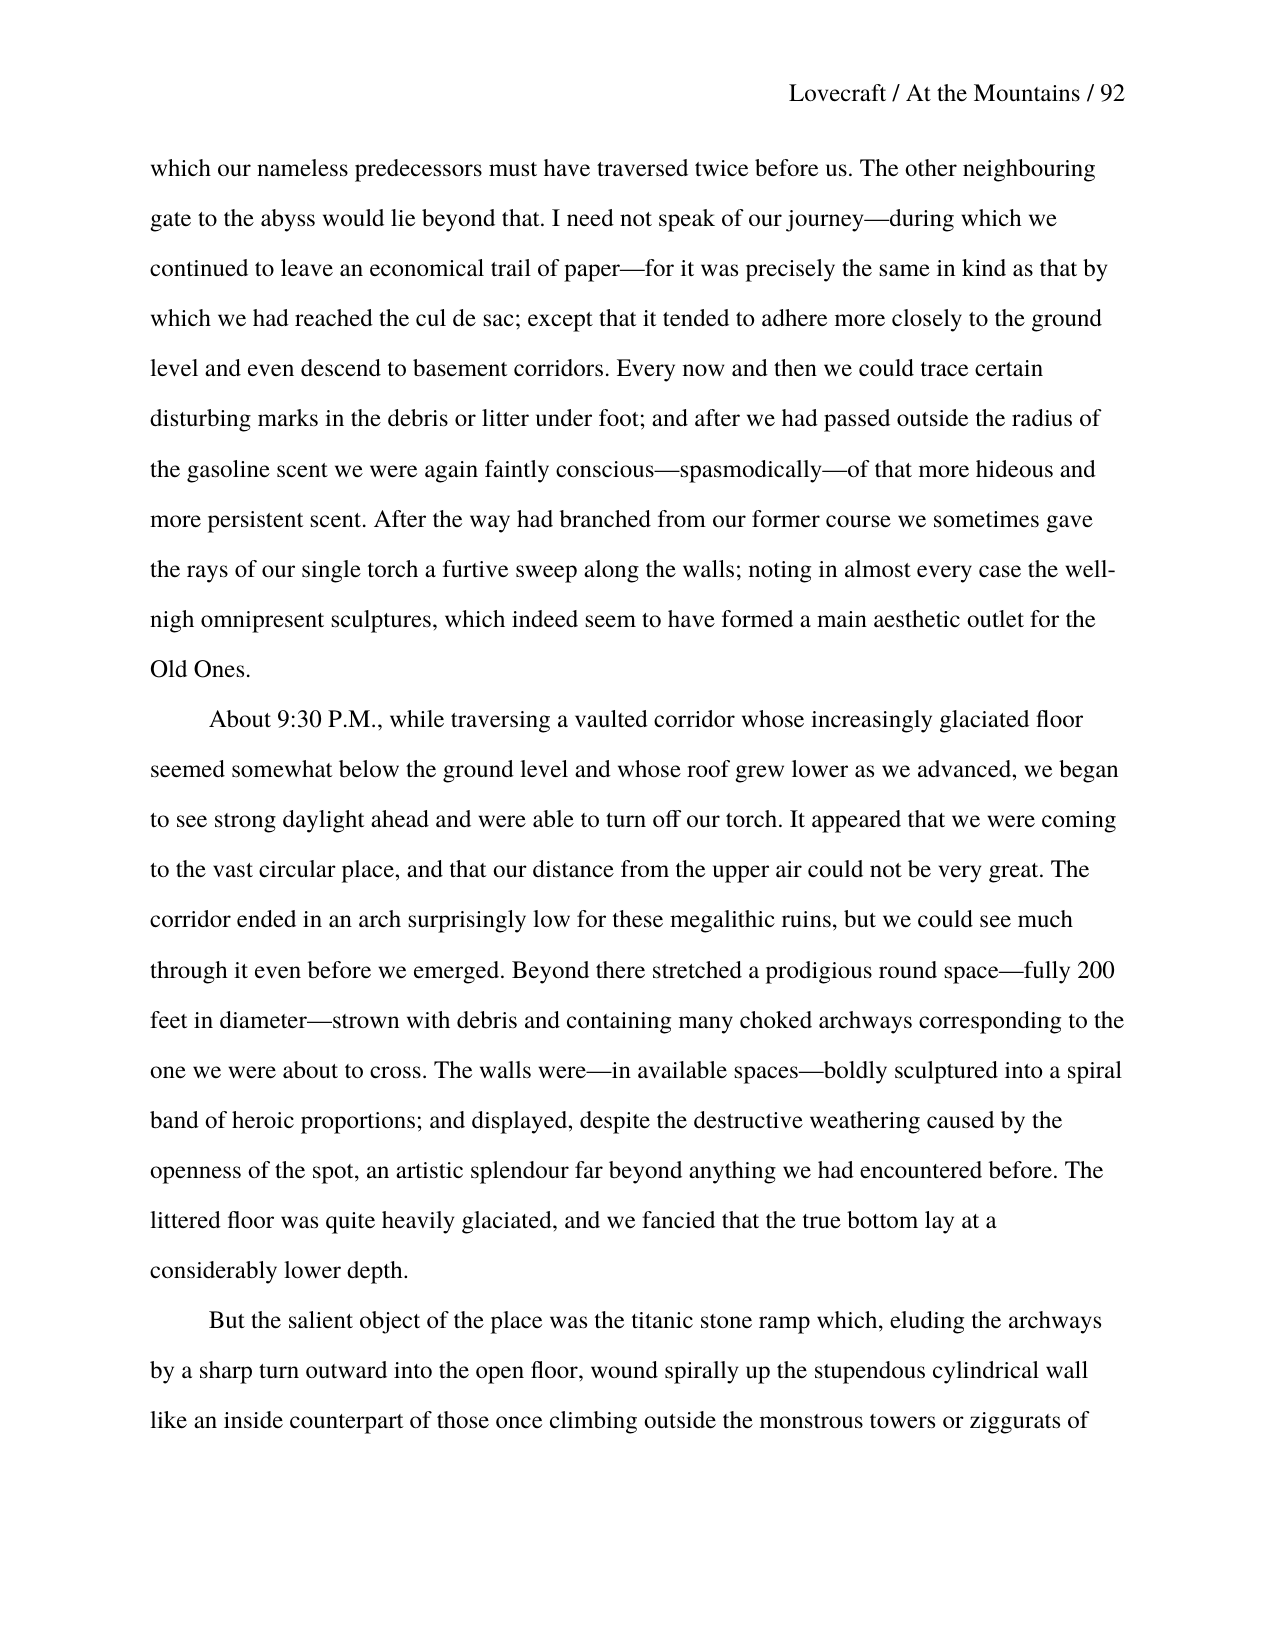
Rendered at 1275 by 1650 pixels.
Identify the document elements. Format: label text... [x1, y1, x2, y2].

text But the salient object of the place was the titanic stone ramp which, eluding the archways by a sharp turn outward into the open floor, wound spirally up the stupendous cylindrical wall like an inside counterpart of those once climbing outside the monstrous towers or ziggurats of [150, 1302, 1125, 1436]
text which our nameless predecessors must have traversed twice before us. The other neighbouring gate to the abyss would lie beyond that. I need not speak of our journey—during which we continued to leave an economical trail of paper—for it was precisely the same in kind as that by which we had reached the cul de sac; except that it tended to adhere more closely to the ground level and even descend to basement corridors. Every now and then we could trace certain disturbing marks in the debris or litter under foot; and after we had passed outside the radius of the gasoline scent we were again faintly conscious—spasmodically—of that more hideous and more persistent scent. After the way had branched from our former course we sometimes gave the rays of our single torch a furtive sweep along the walls; noting in almost every case the well-nigh omnipresent sculptures, which indeed seem to have formed a main aesthetic outlet for the Old Ones. [150, 150, 1125, 684]
text About 9:30 P.M., while traversing a vaulted corridor whose increasingly glaciated floor seemed somewhat below the ground level and whose roof grew lower as we advanced, we began to see strong daylight ahead and were able to turn off our torch. It appeared that we were coming to the vast circular place, and that our distance from the upper air could not be very great. The corridor ended in an arch surprisingly low for these megalithic ruins, but we could see much through it even before we emerged. Beyond there stretched a prodigious round space—fully 200 feet in diameter—strown with debris and containing many choked archways corresponding to the one we were about to cross. The walls were—in available spaces—boldly sculptured into a spiral band of heroic proportions; and displayed, despite the destructive weathering caused by the openness of the spot, an artistic splendour far beyond anything we had encountered before. The littered floor was quite heavily glaciated, and we fancied that the true bottom lay at a considerably lower depth. [150, 701, 1125, 1286]
